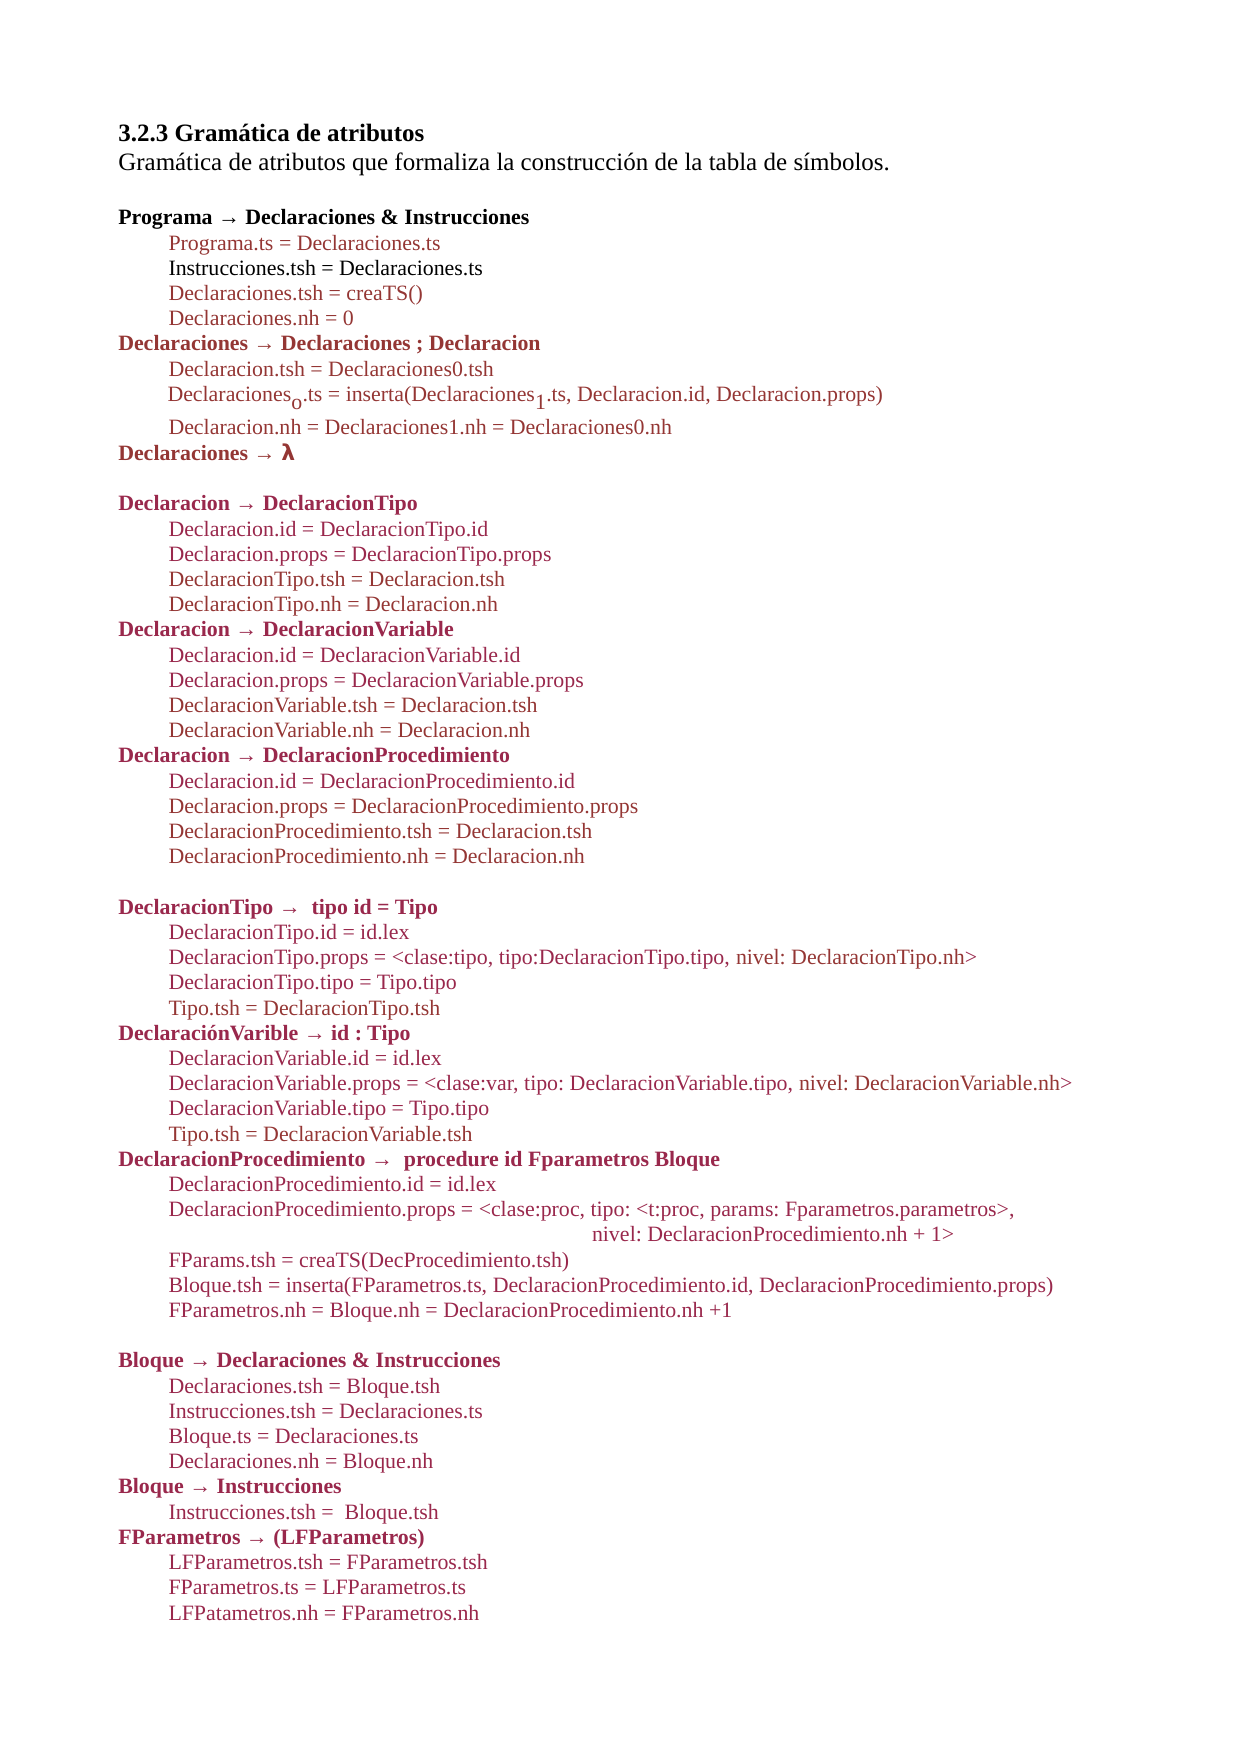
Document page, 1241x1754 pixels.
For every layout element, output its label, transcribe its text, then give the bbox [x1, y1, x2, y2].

text Instrucciones.tsh = Declaraciones.ts [118, 1398, 1122, 1423]
text Declaracion.tsh = Declaraciones0.tsh [118, 356, 1122, 381]
text Bloque → Declaraciones & Instrucciones [118, 1347, 1122, 1373]
text DeclaracionTipo.id = id.lex [118, 919, 1122, 944]
text Declaracion.id = DeclaracionTipo.id [118, 516, 1122, 541]
text DeclaracionVariable.tsh = Declaracion.tsh [118, 692, 1122, 717]
text 3.2.3 Gramática de atributos [118, 118, 1122, 147]
text DeclaracionProcedimiento → procedure id Fparametros Bloque [118, 1146, 1122, 1171]
text Bloque.ts = Declaraciones.ts [118, 1423, 1122, 1448]
text DeclaracionProcedimiento.id = id.lex [118, 1171, 1122, 1196]
text FParams.tsh = creaTS(DecProcedimiento.tsh) [118, 1247, 1122, 1272]
text DeclaracionVariable.tipo = Tipo.tipo [118, 1095, 1122, 1121]
text DeclaracionVariable.id = id.lex [118, 1045, 1122, 1070]
text DeclaracionTipo.tsh = Declaracion.tsh [118, 566, 1122, 591]
text DeclaraciónVarible → id : Tipo [118, 1020, 1122, 1045]
text DeclaracionProcedimiento.props = <clase:proc, tipo: <t:proc, params: Fparametros.parametros>, [118, 1196, 1122, 1221]
text Programa.ts = Declaraciones.ts [118, 229, 1122, 255]
text DeclaracionTipo → tipo id = Tipo [118, 894, 1122, 919]
text Declaracion.id = DeclaracionProcedimiento.id [118, 768, 1122, 793]
text DeclaracionProcedimiento.nh = Declaracion.nh [118, 843, 1122, 868]
text Programa → Declaraciones & Instrucciones [118, 204, 1122, 229]
text Declaraciones.tsh = Bloque.tsh [118, 1373, 1122, 1398]
text Declaraciones.nh = Bloque.nh [118, 1448, 1122, 1473]
text Declaraciones → Declaraciones ; Declaracion [118, 330, 1122, 356]
text DeclaracionTipo.props = <clase:tipo, tipo:DeclaracionTipo.tipo, nivel: DeclaracionTipo.nh> [118, 944, 1122, 969]
text Declaracion.id = DeclaracionVariable.id [118, 642, 1122, 667]
text Declaracion.props = DeclaracionVariable.props [118, 667, 1122, 692]
text Declaracion → DeclaracionProcedimiento [118, 742, 1122, 768]
text Instrucciones.tsh = Bloque.tsh [118, 1499, 1122, 1524]
text Declaracion.props = DeclaracionProcedimiento.props [118, 793, 1122, 818]
text Bloque.tsh = inserta(FParametros.ts, DeclaracionProcedimiento.id, DeclaracionProcedimiento.props) [168, 1272, 1122, 1297]
text nivel: DeclaracionProcedimiento.nh + 1> [118, 1221, 1122, 1247]
text Declaracion.nh = Declaraciones1.nh = Declaraciones0.nh [118, 414, 1122, 439]
text DeclaracionVariable.props = <clase:var, tipo: DeclaracionVariable.tipo, nivel: DeclaracionVariable.nh> [118, 1070, 1122, 1095]
text Gramática de atributos que formaliza la construcción de la tabla de símbolos. [118, 147, 1122, 176]
text FParametros.nh = Bloque.nh = DeclaracionProcedimiento.nh +1 [168, 1297, 1122, 1322]
text LFPatametros.nh = FParametros.nh [118, 1599, 1122, 1625]
text DeclaracionTipo.nh = Declaracion.nh [118, 591, 1122, 616]
text Bloque → Instrucciones [118, 1473, 1122, 1499]
text LFParametros.tsh = FParametros.tsh [118, 1549, 1122, 1574]
text Declaraciones.tsh = creaTS() [118, 280, 1122, 305]
text Instrucciones.tsh = Declaraciones.ts [118, 255, 1122, 280]
text Declaracion → DeclaracionTipo [118, 490, 1122, 516]
text DeclaracionVariable.nh = Declaracion.nh [118, 717, 1122, 742]
text FParametros → (LFParametros) [118, 1524, 1122, 1549]
text DeclaracionTipo.tipo = Tipo.tipo [118, 969, 1122, 994]
text Tipo.tsh = DeclaracionTipo.tsh [118, 994, 1122, 1020]
text Declaraciones → λ [118, 439, 1122, 465]
text Declaracion → DeclaracionVariable [118, 616, 1122, 642]
text FParametros.ts = LFParametros.ts [118, 1574, 1122, 1599]
text DeclaracionProcedimiento.tsh = Declaracion.tsh [118, 818, 1122, 843]
text Declaraciones.nh = 0 [118, 305, 1122, 330]
text Tipo.tsh = DeclaracionVariable.tsh [118, 1121, 1122, 1146]
text Declaracion.props = DeclaracionTipo.props [118, 541, 1122, 566]
text Declaracioneso.ts = inserta(Declaraciones1.ts, Declaracion.id, Declaracion.props) [118, 381, 1122, 414]
